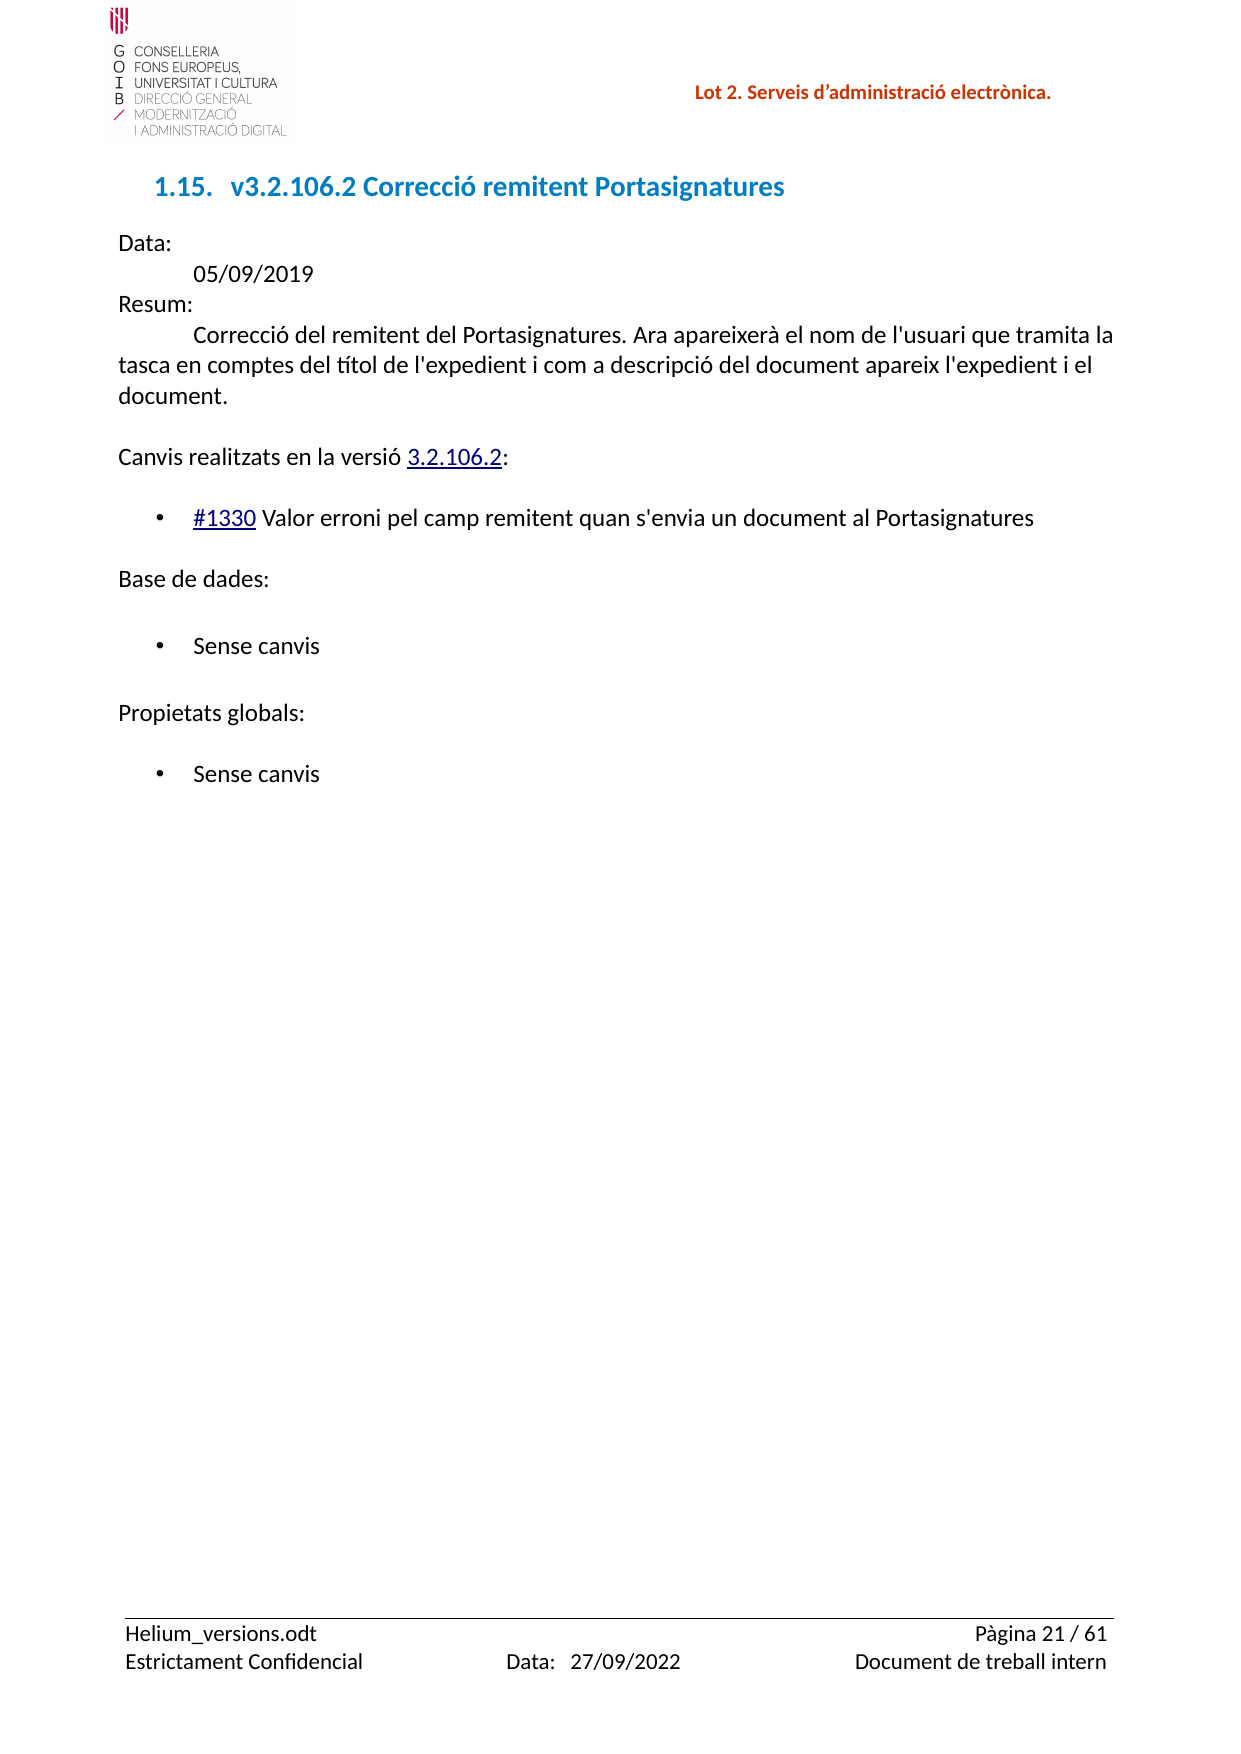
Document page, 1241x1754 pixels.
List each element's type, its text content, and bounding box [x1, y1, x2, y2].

subtitle v3.2.106.2 Correcció remitent Portasignatures [153, 168, 1122, 204]
list Sense canvis [156, 630, 1122, 661]
text Resum: [118, 289, 1122, 319]
text Canvis realitzats en la versió 3.2.106.2: [118, 441, 1122, 472]
list #1330 Valor erroni pel camp remitent quan s'envia un document al Portasignatures [156, 502, 1122, 533]
list Sense canvis [156, 758, 1122, 789]
text Base de dades: [118, 563, 1122, 594]
text Data: [118, 228, 1122, 258]
text 05/09/2019 [118, 258, 1122, 289]
text Propietats globals: [118, 697, 1122, 728]
text Correcció del remitent del Portasignatures. Ara apareixerà el nom de l'usuari que tramita la tasca en comptes del títol de l'expedient i com a descripció del document apareix l'expedient i el document. [118, 319, 1122, 411]
picture [100, 0, 297, 144]
